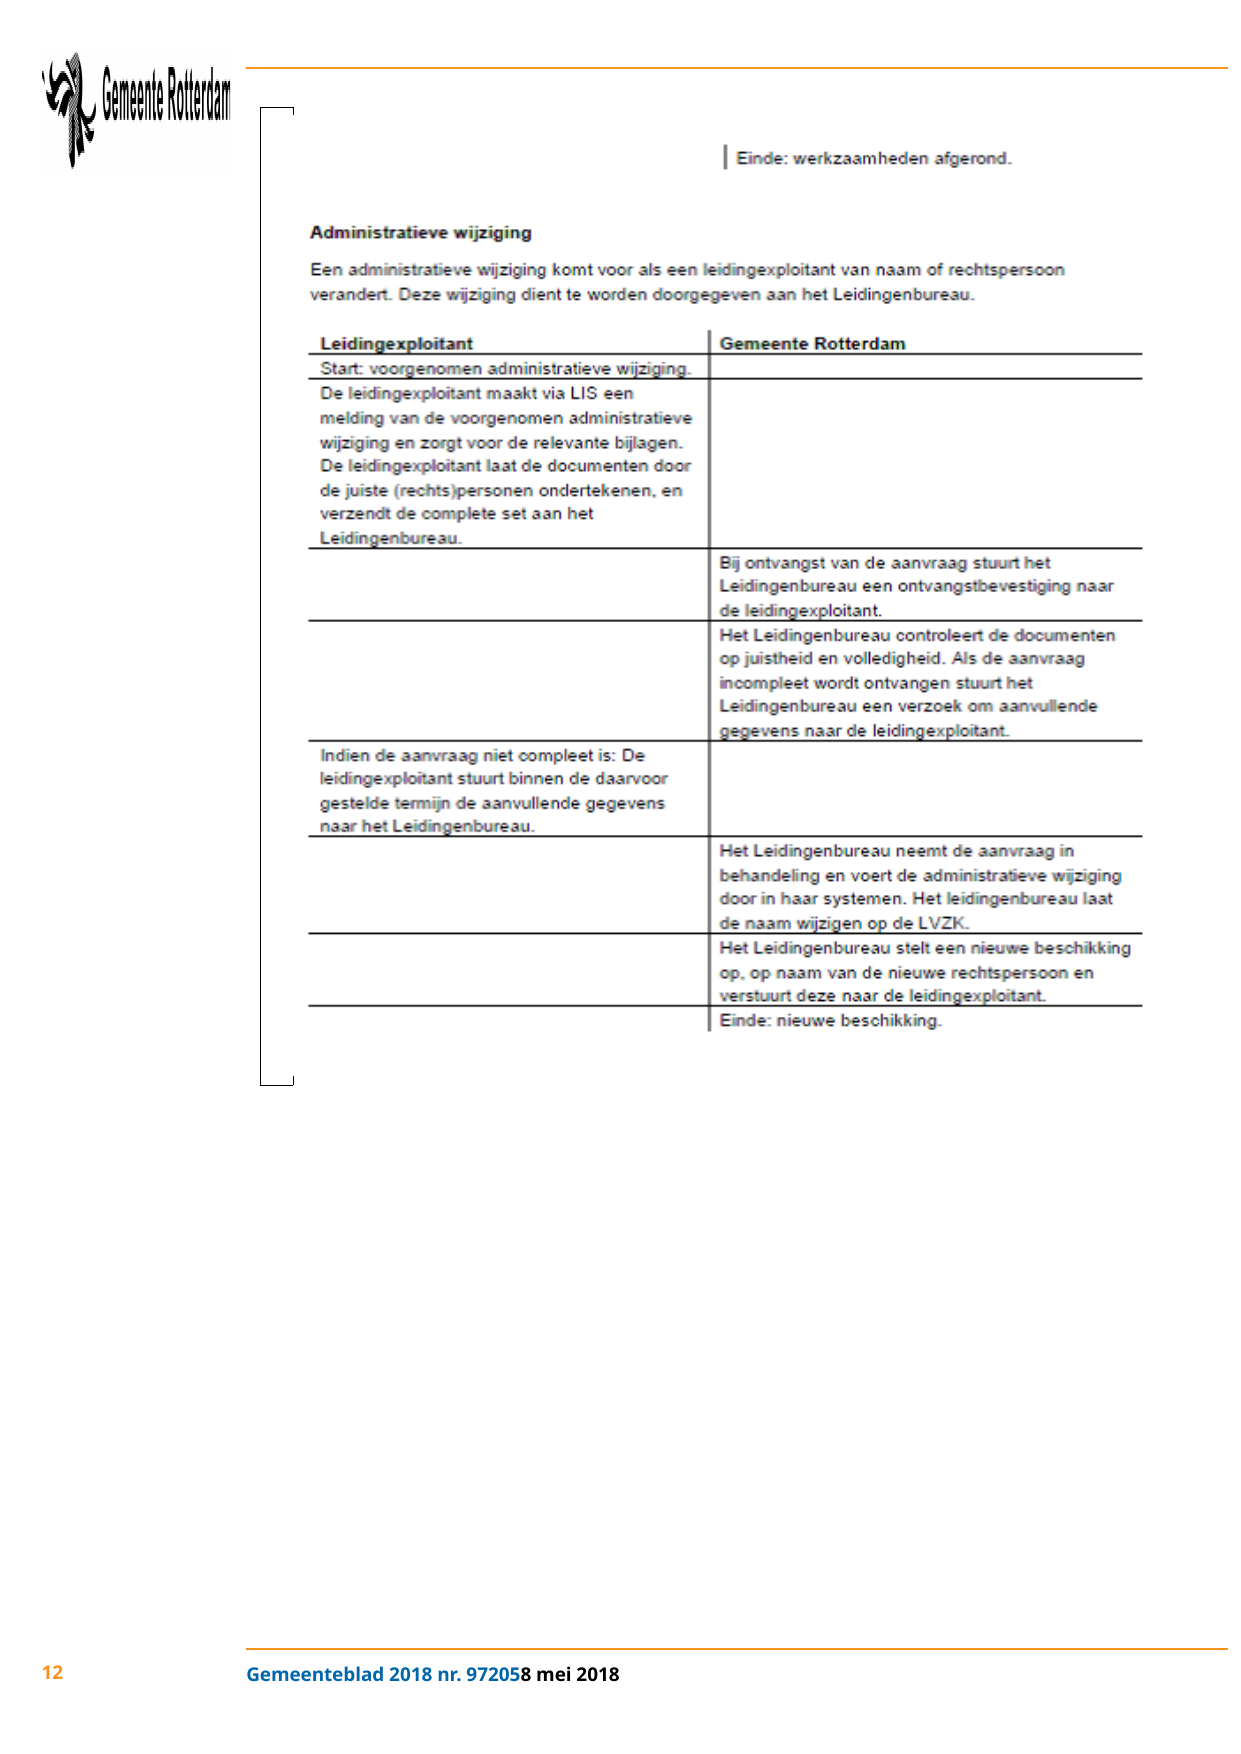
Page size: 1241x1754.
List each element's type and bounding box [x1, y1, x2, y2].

picture [268, 115, 1173, 1076]
picture [41, 47, 231, 172]
